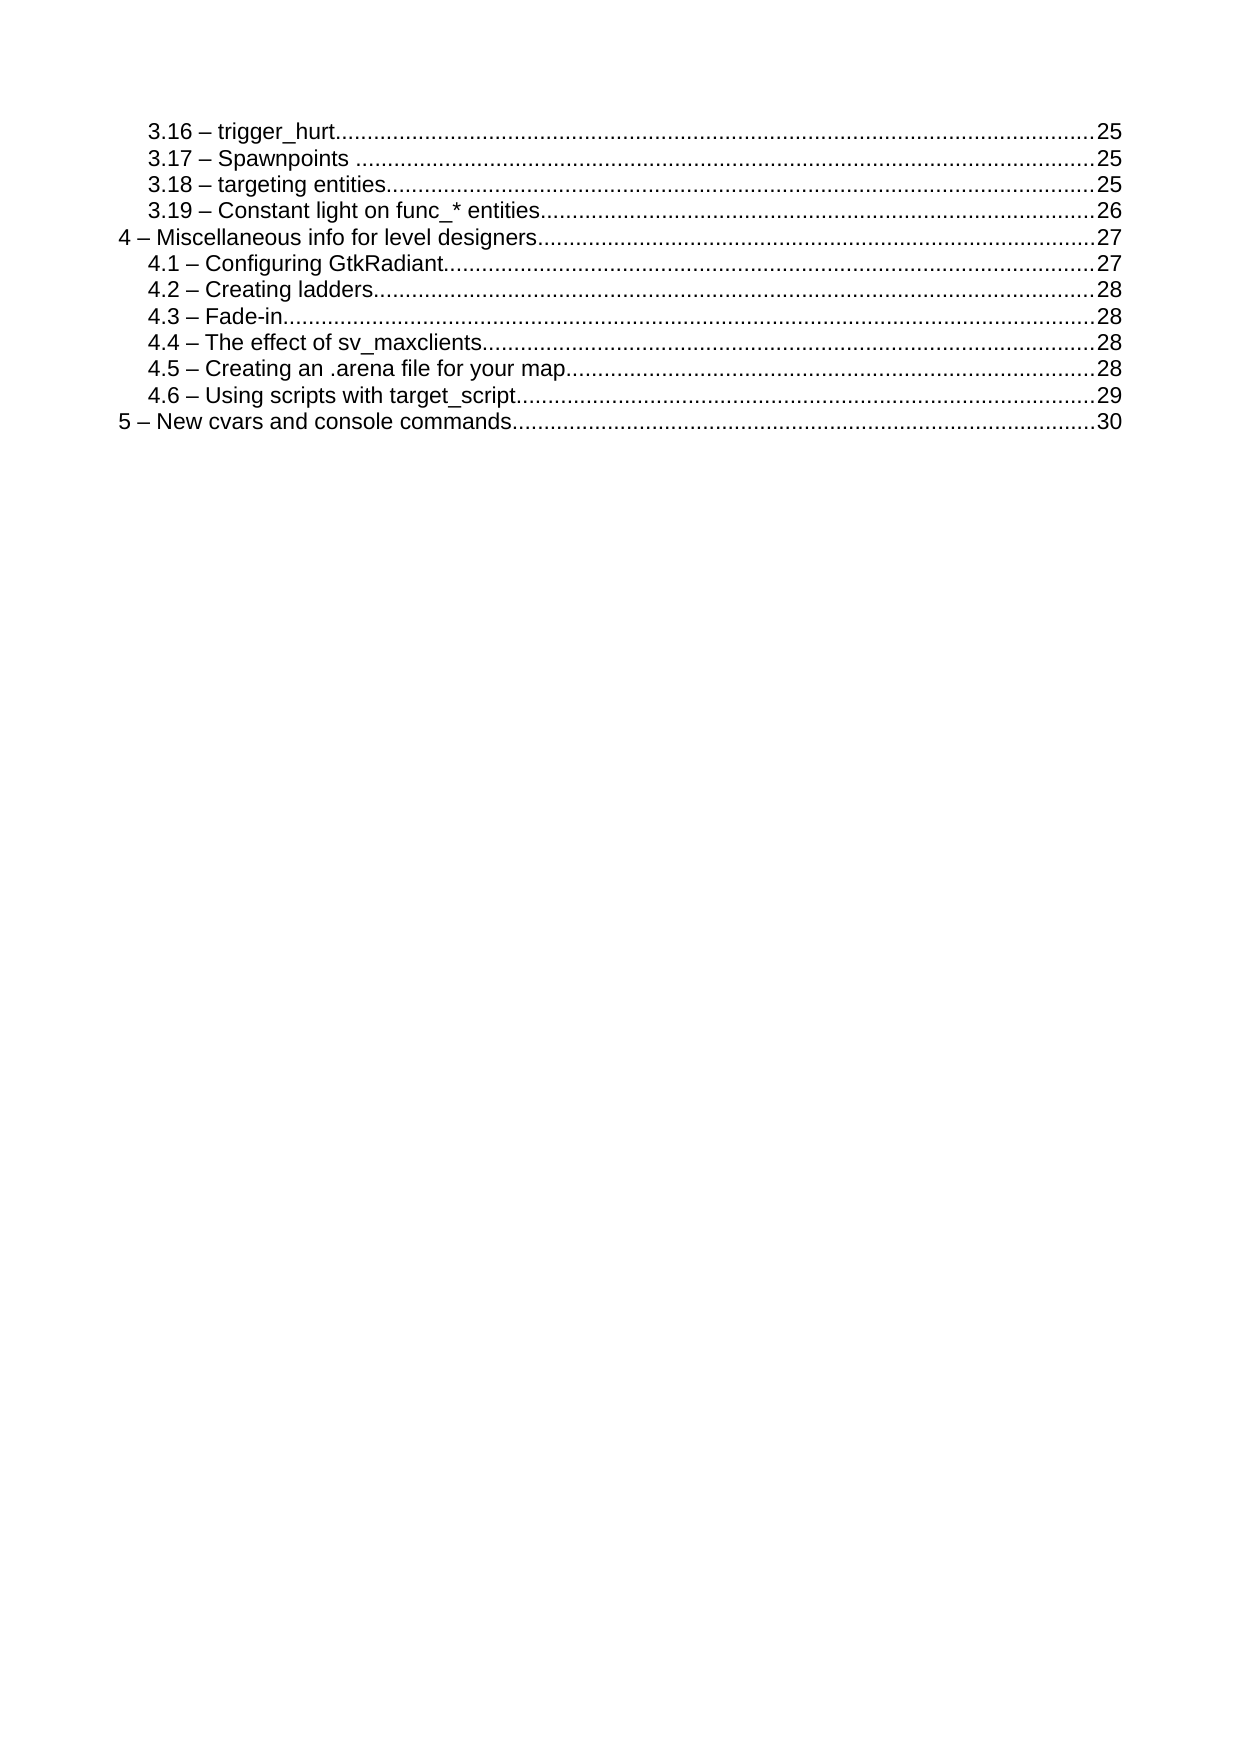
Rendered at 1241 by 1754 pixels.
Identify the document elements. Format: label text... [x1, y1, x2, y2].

text 4.1 – Configuring GtkRadiant 27 [148, 250, 1122, 276]
text 4.4 – The effect of sv_maxclients 28 [148, 329, 1122, 355]
text 4.5 – Creating an .arena file for your map 28 [148, 355, 1122, 382]
text 5 – New cvars and console commands 30 [118, 408, 1122, 434]
text 3.18 – targeting entities 25 [148, 171, 1122, 197]
text 3.16 – trigger_hurt 25 [148, 118, 1122, 144]
text 4 – Miscellaneous info for level designers 27 [118, 223, 1122, 250]
text 4.3 – Fade-in 28 [148, 303, 1122, 329]
text 3.19 – Constant light on func_* entities 26 [148, 197, 1122, 223]
text 3.17 – Spawnpoints 25 [148, 144, 1122, 171]
text 4.6 – Using scripts with target_script 29 [148, 382, 1122, 408]
text 4.2 – Creating ladders 28 [148, 276, 1122, 303]
